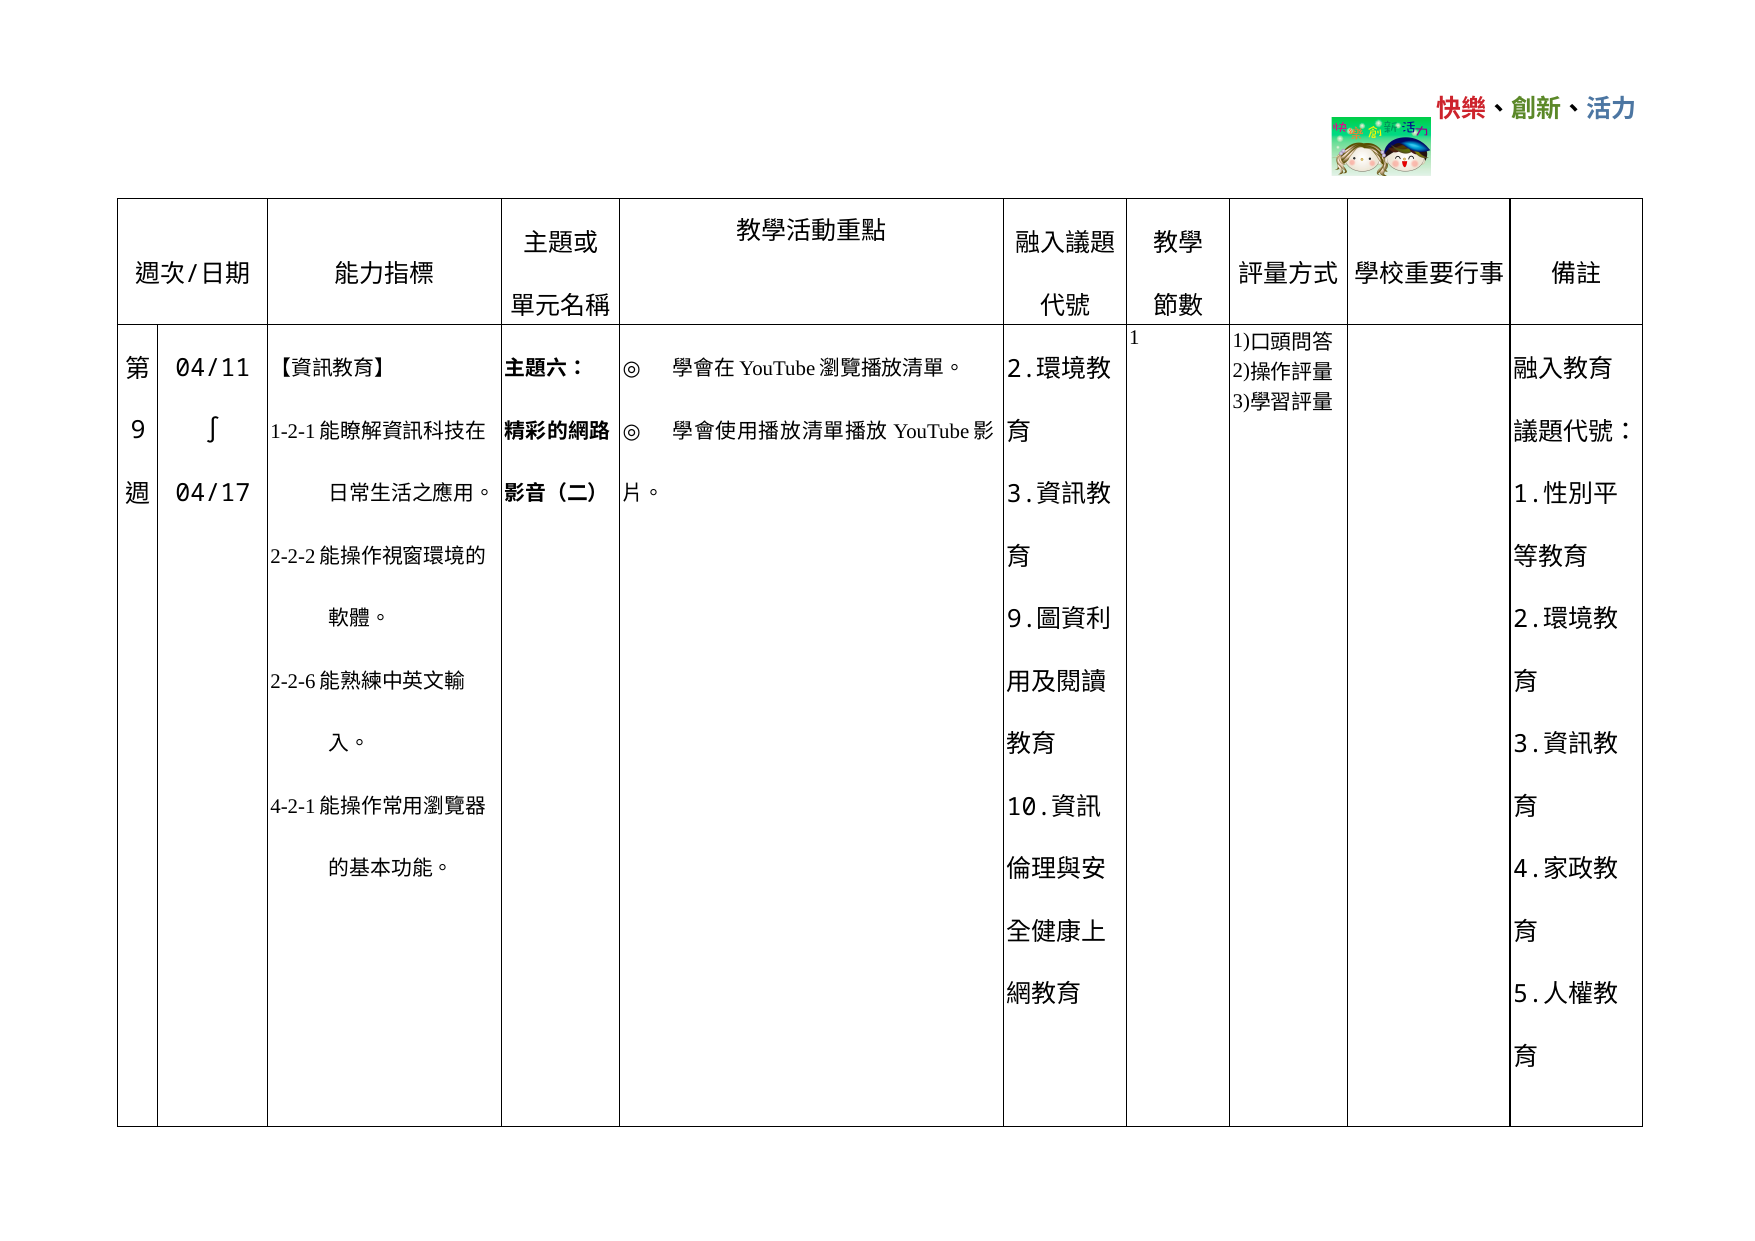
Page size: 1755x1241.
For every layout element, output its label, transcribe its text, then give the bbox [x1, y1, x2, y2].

table_cell 主題六： 精彩的網路影音（二） [502, 325, 619, 1126]
table_cell 04/11 ∫ 04/17 [158, 325, 267, 1126]
table_header 評量方式 [1230, 199, 1347, 324]
table_cell 1)口頭問答 2)操作評量 3)學習評量 [1230, 325, 1347, 1126]
table_cell 學會在YouTube瀏覽播放清單。 學會使用播放清單播放YouTube影片。 [620, 325, 1003, 1126]
table_header 週次/日期 [118, 199, 267, 324]
table_header 能力指標 [268, 199, 501, 324]
table_header 備註 [1511, 199, 1642, 324]
table_cell 【資訊教育】 1-2-1能瞭解資訊科技在日常生活之應用。 2-2-2能操作視窗環境的軟體。 2-2-6能熟練中英文輸入。 4-2-1能操作常用瀏覽器的基本功能。 [268, 325, 501, 1126]
table_cell 1 [1127, 325, 1229, 1126]
table_cell 2.環境教育 3.資訊教育 9.圖資利用及閱讀教育 10.資訊倫理與安全健康上網教育 [1004, 325, 1126, 1126]
table_header 融入議題 代號 [1004, 199, 1126, 324]
table_cell 融入教育 議題代號： 1.性別平等教育 2.環境教育 3.資訊教育 4.家政教育 5.人權教育 [1511, 325, 1642, 1126]
table_cell [1348, 325, 1509, 1126]
table_header 主題或 單元名稱 [502, 199, 619, 324]
table_header 學校重要行事 [1348, 199, 1509, 324]
table_cell 第 9 週 [118, 325, 157, 1126]
table_header 教學活動重點 [620, 199, 1003, 324]
table_header 教學 節數 [1127, 199, 1229, 324]
